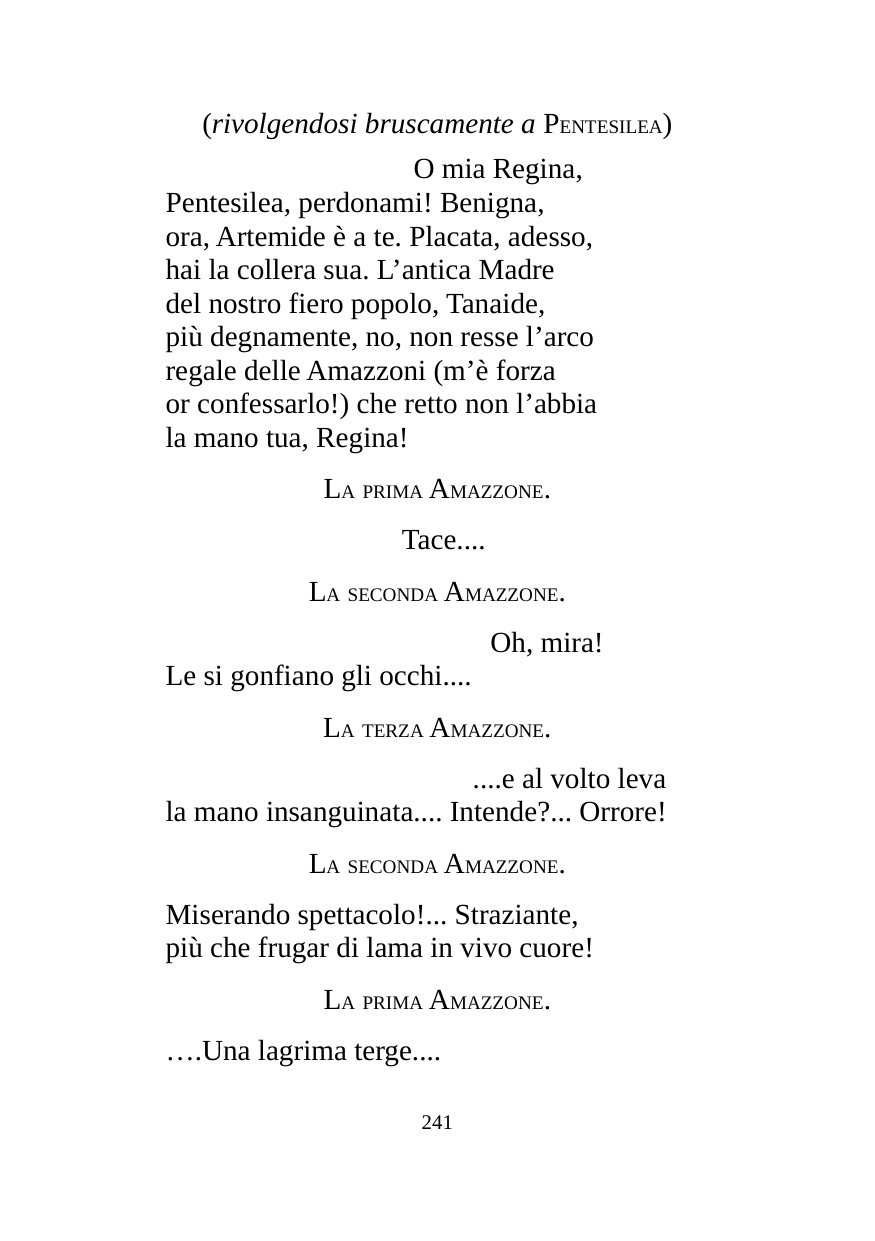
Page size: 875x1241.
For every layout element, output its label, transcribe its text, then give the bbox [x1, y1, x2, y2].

text La prima Amazzone. [106, 471, 768, 505]
text La seconda Amazzone. [106, 846, 768, 879]
text La seconda Amazzone. [106, 574, 768, 607]
text ....e al volto leva la mano insanguinata.... Intende?... Orrore! [165, 761, 768, 828]
text Tace.... [165, 522, 768, 556]
text (rivolgendosi bruscamente a Pentesilea) [106, 106, 768, 140]
text La prima Amazzone. [106, 982, 768, 1015]
text La terza Amazzone. [106, 710, 768, 743]
text Oh, mira! Le si gonfiano gli occhi.... [165, 625, 768, 692]
text ….Una lagrima terge.... [165, 1033, 768, 1067]
text Miserando spettacolo!... Straziante, più che frugar di lama in vivo cuore! [165, 897, 768, 964]
text O mia Regina, Pentesilea, perdonami! Benigna, ora, Artemide è a te. Placata, adesso, hai la collera sua. L’antica Madre del nostro fiero popolo, Tanaide, più degnamente, no, non resse l’arco regale delle Amazzoni (m’è forza or confessarlo!) che retto non l’abbia la mano tua, Regina! [165, 152, 768, 453]
